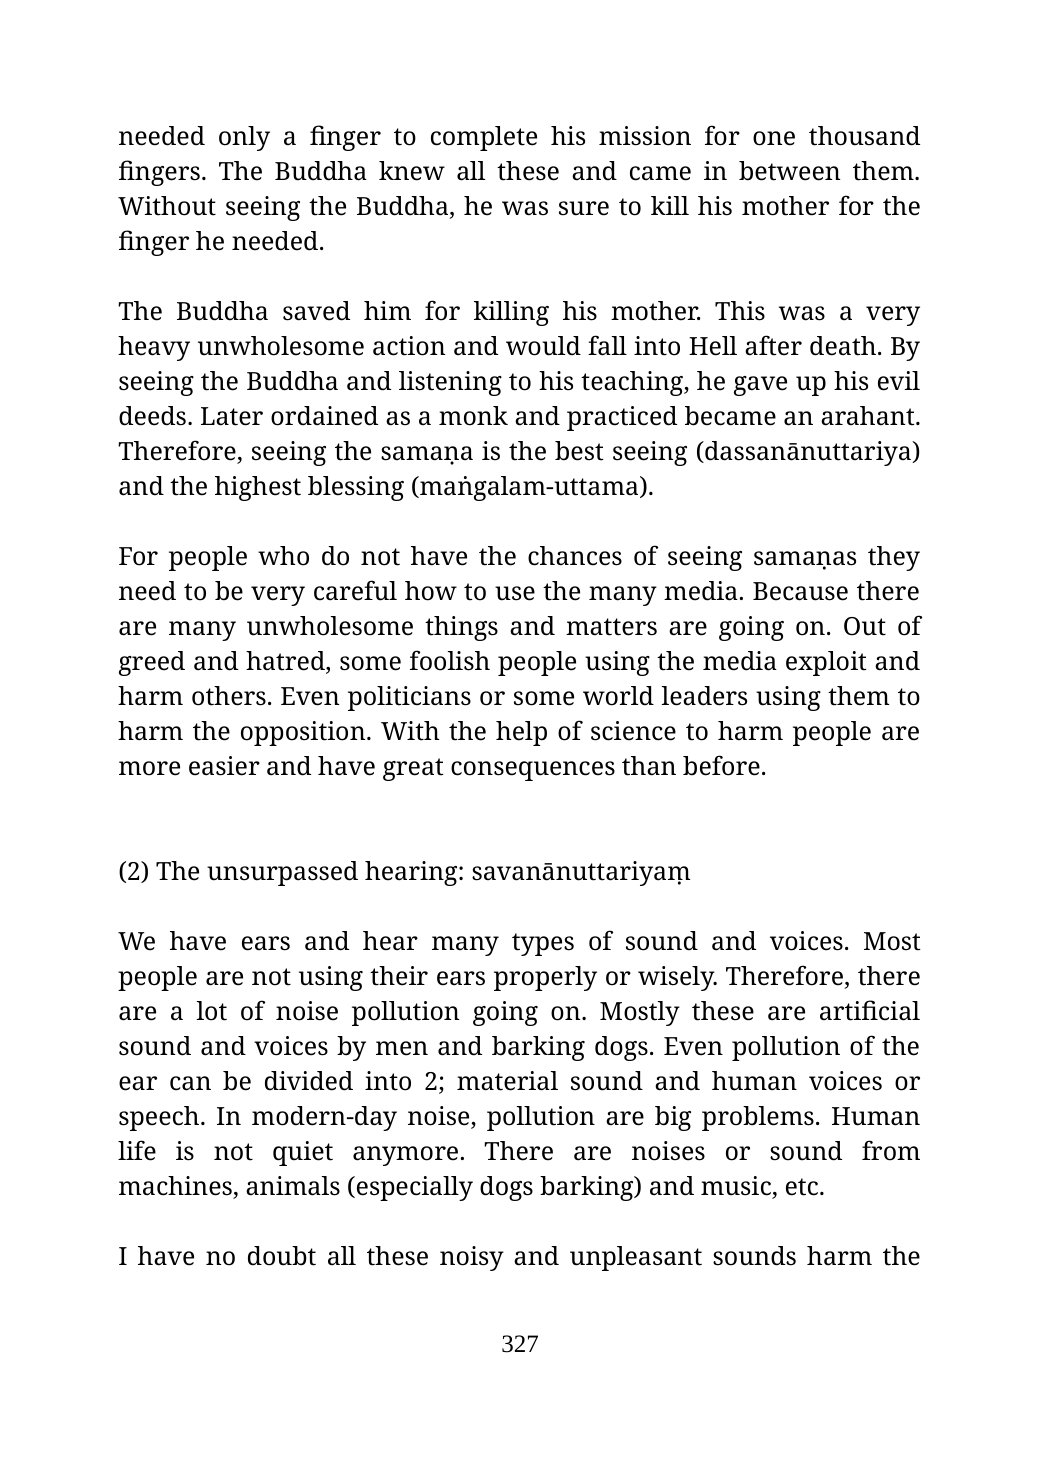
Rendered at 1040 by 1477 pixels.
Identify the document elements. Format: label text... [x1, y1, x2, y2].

text needed only a finger to complete his mission for one thousand fingers. The Buddha knew all these and came in between them. Without seeing the Buddha, he was sure to kill his mother for the finger he needed. The Buddha saved him for killing his mother. This was a very heavy unwholesome action and would fall into Hell after death. By seeing the Buddha and listening to his teaching, he gave up his evil deeds. Later ordained as a monk and practiced became an arahant. Therefore, seeing the samaṇa is the best seeing (dassanānuttariya) and the highest blessing (maṅgalam-uttama). For people who do not have the chances of seeing samaṇas they need to be very careful how to use the many media. Because there are many unwholesome things and matters are going on. Out of greed and hatred, some foolish people using the media exploit and harm others. Even politicians or some world leaders using them to harm the opposition. With the help of science to harm people are more easier and have great consequences than before. (2) The unsurpassed hearing: savanānuttariyaṃ We have ears and hear many types of sound and voices. Most people are not using their ears properly or wisely. Therefore, there are a lot of noise pollution going on. Mostly these are artificial sound and voices by men and barking dogs. Even pollution of the ear can be divided into 2; material sound and human voices or speech. In modern-day noise, pollution are big problems. Human life is not quiet anymore. There are noises or sound from machines, animals (especially dogs barking) and music, etc. I have no doubt all these noisy and unpleasant sounds harm the [118, 118, 922, 1273]
